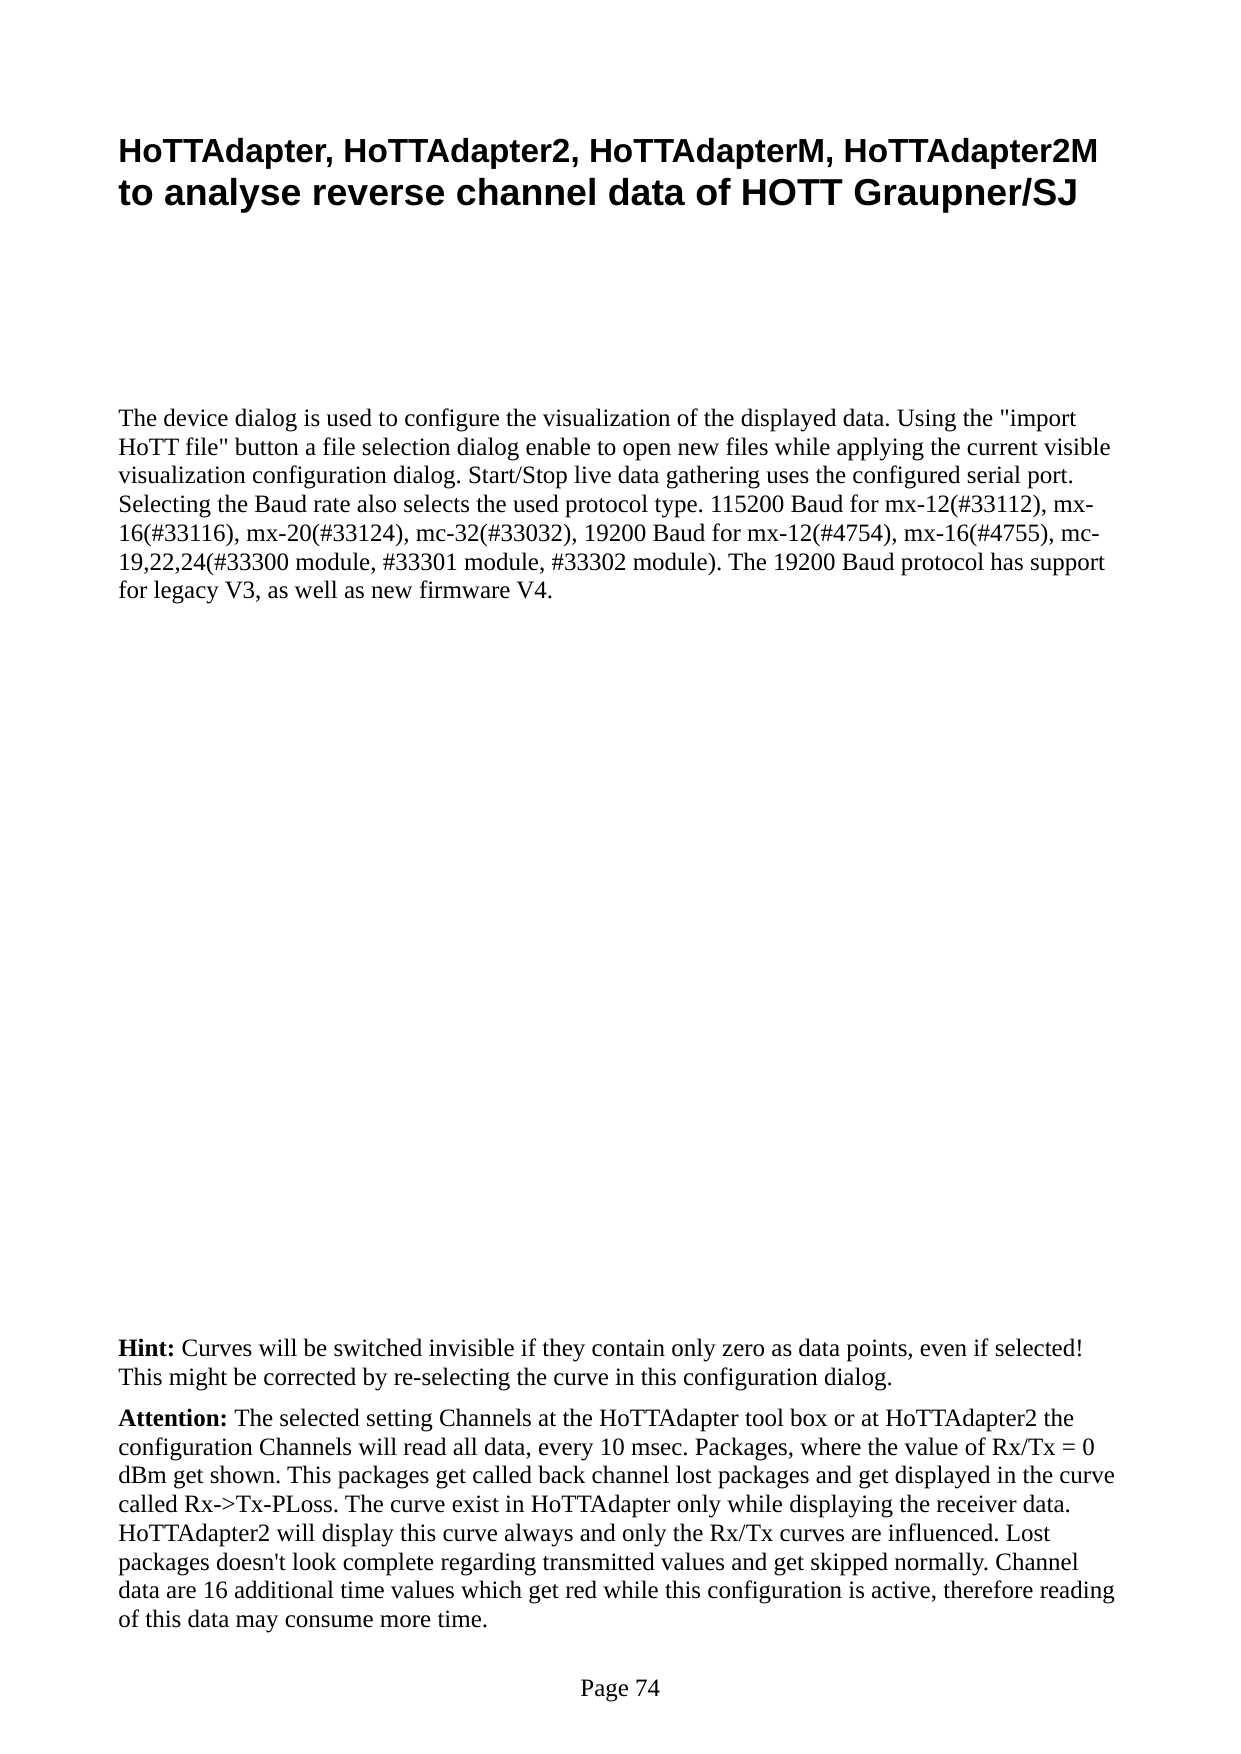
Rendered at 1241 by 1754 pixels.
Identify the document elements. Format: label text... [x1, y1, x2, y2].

text Attention: The selected setting Channels at the HoTTAdapter tool box or at HoTTAdapter2 the configuration Channels will read all data, every 10 msec. Packages, where the value of Rx/Tx = 0 dBm get shown. This packages get called back channel lost packages and get displayed in the curve called Rx->Tx-PLoss. The curve exist in HoTTAdapter only while displaying the receiver data. HoTTAdapter2 will display this curve always and only the Rx/Tx curves are influenced. Lost packages doesn't look complete regarding transmitted values and get skipped normally. Channel data are 16 additional time values which get red while this configuration is active, therefore reading of this data may consume more time. [118, 1403, 1122, 1633]
subtitle HoTTAdapter, HoTTAdapter2, HoTTAdapterM, HoTTAdapter2M to analyse reverse channel data of HOTT Graupner/SJ [118, 127, 1122, 213]
text Hint: Curves will be switched invisible if they contain only zero as data points, even if selected! This might be corrected by re-selecting the curve in this configuration dialog. [118, 1333, 1122, 1391]
text The device dialog is used to configure the visualization of the displayed data. Using the "import HoTT file" button a file selection dialog enable to open new files while applying the current visible visualization configuration dialog. Start/Stop live data gathering uses the configured serial port. Selecting the Baud rate also selects the used protocol type. 115200 Baud for mx-12(#33112), mx-16(#33116), mx-20(#33124), mc-32(#33032), 19200 Baud for mx-12(#4754), mx-16(#4755), mc-19,22,24(#33300 module, #33301 module, #33302 module). The 19200 Baud protocol has support for legacy V3, as well as new firmware V4. [118, 226, 1122, 604]
